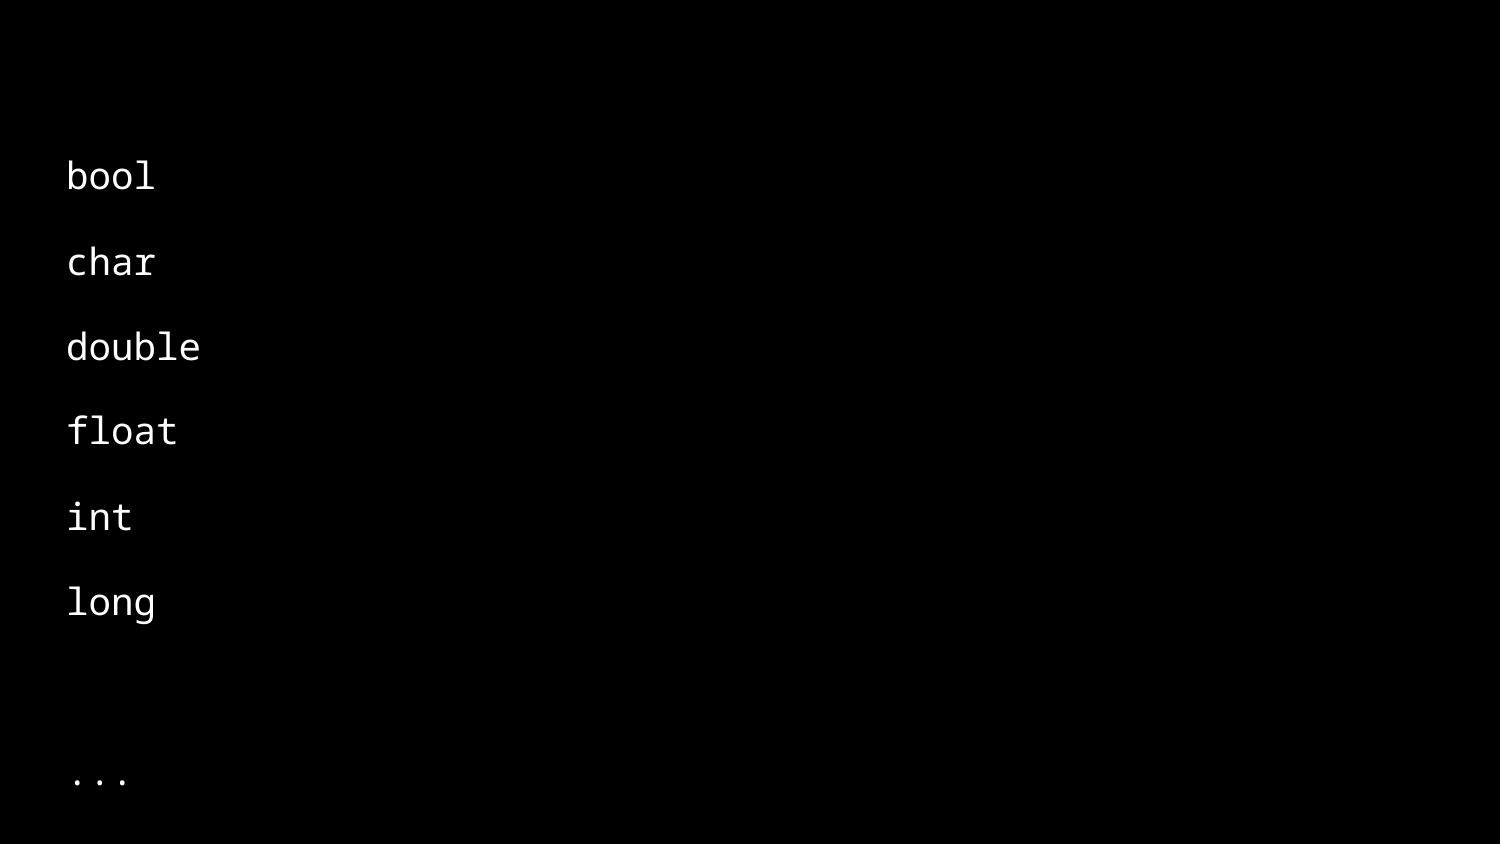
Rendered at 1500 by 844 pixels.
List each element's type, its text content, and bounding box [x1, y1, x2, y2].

list bool char double float int long string ... [51, 189, 1449, 750]
